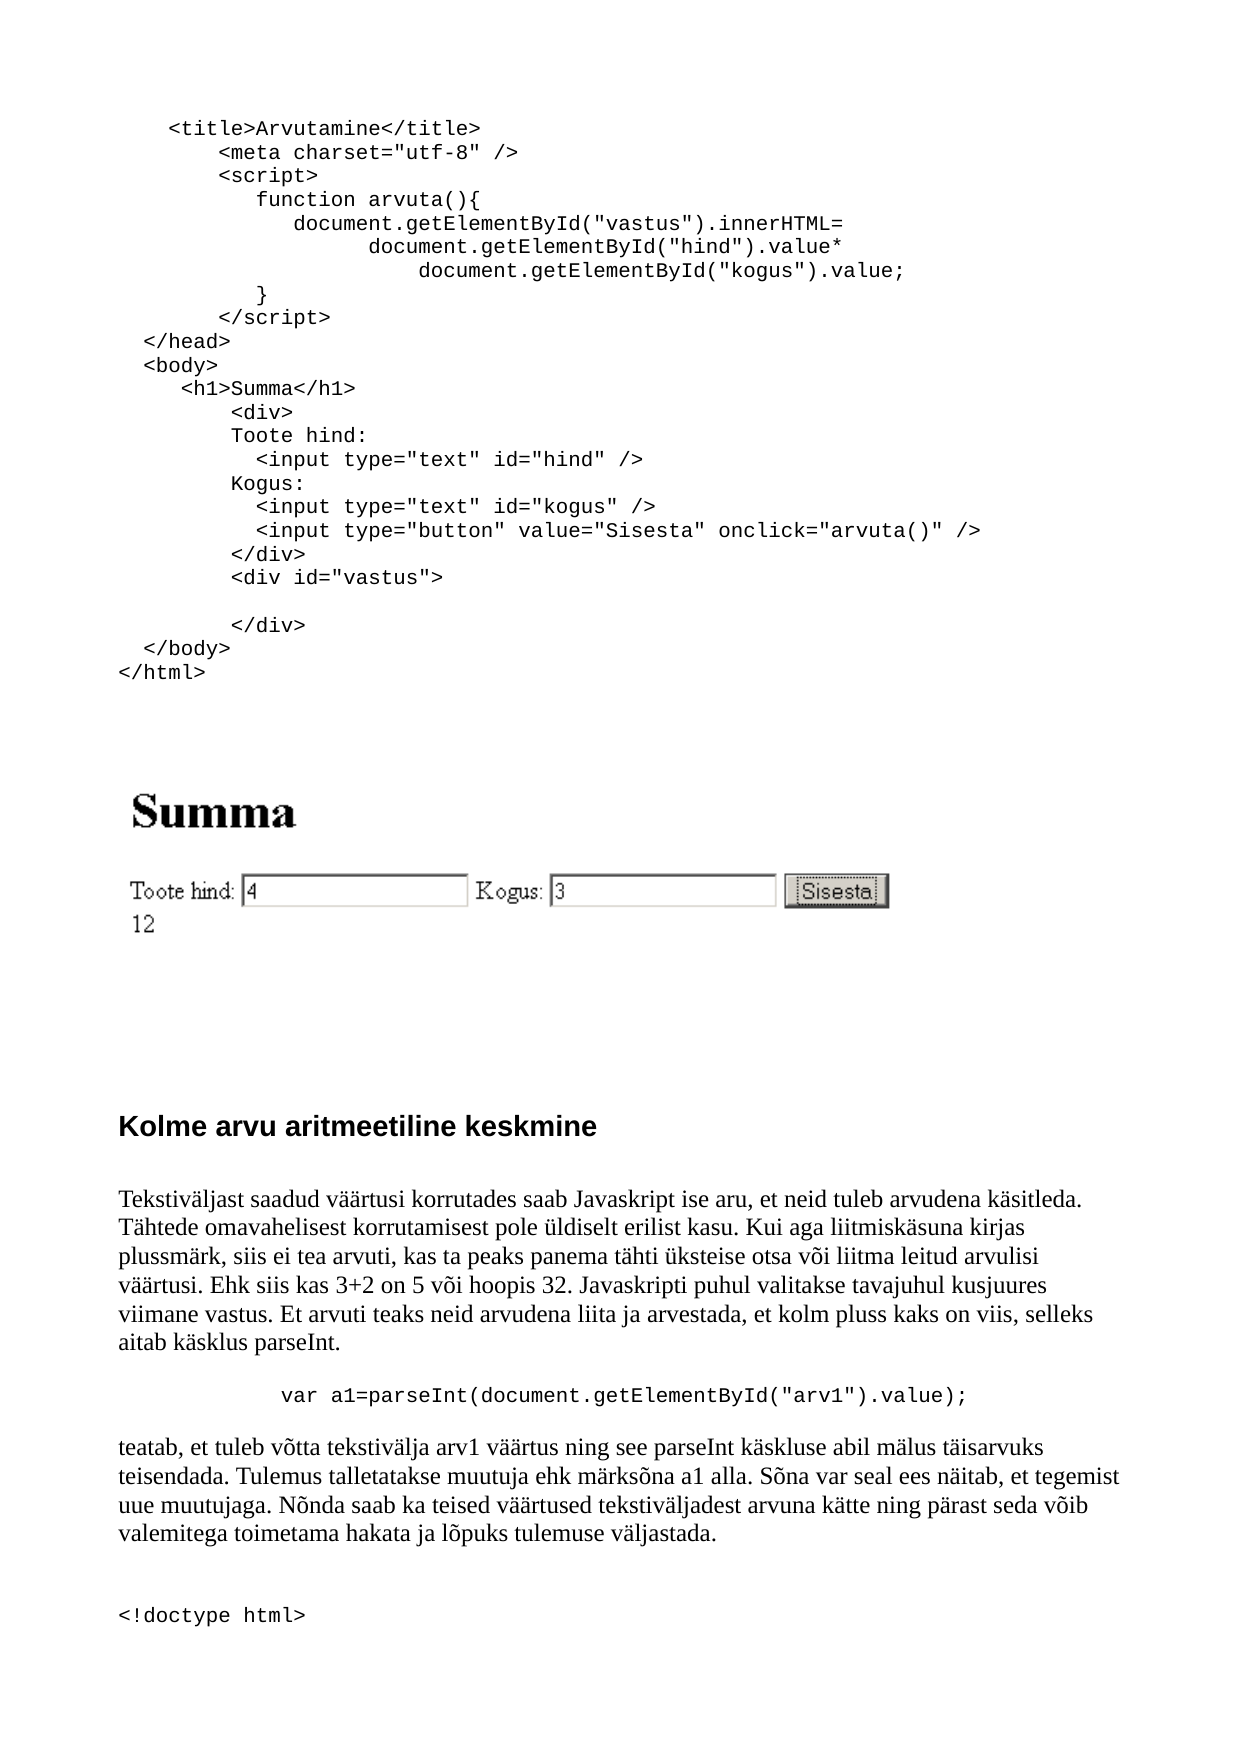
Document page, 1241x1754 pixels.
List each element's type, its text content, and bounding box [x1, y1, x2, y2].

text </script> [118, 307, 1122, 331]
text <input type="text" id="hind" /> [118, 449, 1122, 473]
text </head> [118, 331, 1122, 354]
text <body> [118, 354, 1122, 378]
text </div> [118, 615, 1122, 638]
text <input type="text" id="kogus" /> [118, 496, 1122, 520]
text <h1>Summa</h1> [118, 378, 1122, 402]
text document.getElementById("kogus").value; [118, 260, 1122, 284]
text } [118, 284, 1122, 307]
text Toote hind: [118, 426, 1122, 449]
text document.getElementById("vastus").innerHTML= [118, 213, 1122, 236]
text var a1=parseInt(document.getElementById("arv1").value); [118, 1385, 1122, 1409]
text document.getElementById("hind").value* [118, 236, 1122, 260]
text <input type="button" value="Sisesta" onclick="arvuta()" /> [118, 520, 1122, 544]
text <div id="vastus"> [118, 567, 1122, 591]
text <div> [118, 402, 1122, 426]
text <title>Arvutamine</title> [118, 118, 1122, 142]
text <meta charset="utf-8" /> [118, 142, 1122, 165]
text </html> [118, 662, 1122, 686]
text <script> [118, 165, 1122, 189]
text Tekstiväljast saadud väärtusi korrutades saab Javaskript ise aru, et neid tuleb arvudena käsitleda. Tähtede omavahelisest korrutamisest pole üldiselt erilist kasu. Kui aga liitmiskäsuna kirjas plussmärk, siis ei tea arvuti, kas ta peaks panema tähti üksteise otsa või liitma leitud arvulisi väärtusi. Ehk siis kas 3+2 on 5 või hoopis 32. Javaskripti puhul valitakse tavajuhul kusjuures viimane vastus. Et arvuti teaks neid arvudena liita ja arvestada, et kolm pluss kaks on viis, selleks aitab käsklus parseInt. [118, 1184, 1122, 1356]
subtitle Kolme arvu aritmeetiline keskmine [118, 1109, 1122, 1142]
text <!doctype html> [118, 1605, 1122, 1628]
text </body> [118, 638, 1122, 662]
text </div> [118, 544, 1122, 567]
text teatab, et tuleb võtta tekstivälja arv1 väärtus ning see parseInt käskluse abil mälus täisarvuks teisendada. Tulemus talletatakse muutuja ehk märksõna a1 alla. Sõna var seal ees näitab, et tegemist uue muutujaga. Nõnda saab ka teised väärtused tekstiväljadest arvuna kätte ning pärast seda võib valemitega toimetama hakata ja lõpuks tulemuse väljastada. [118, 1432, 1122, 1547]
text function arvuta(){ [118, 189, 1122, 213]
text Kogus: [118, 473, 1122, 496]
